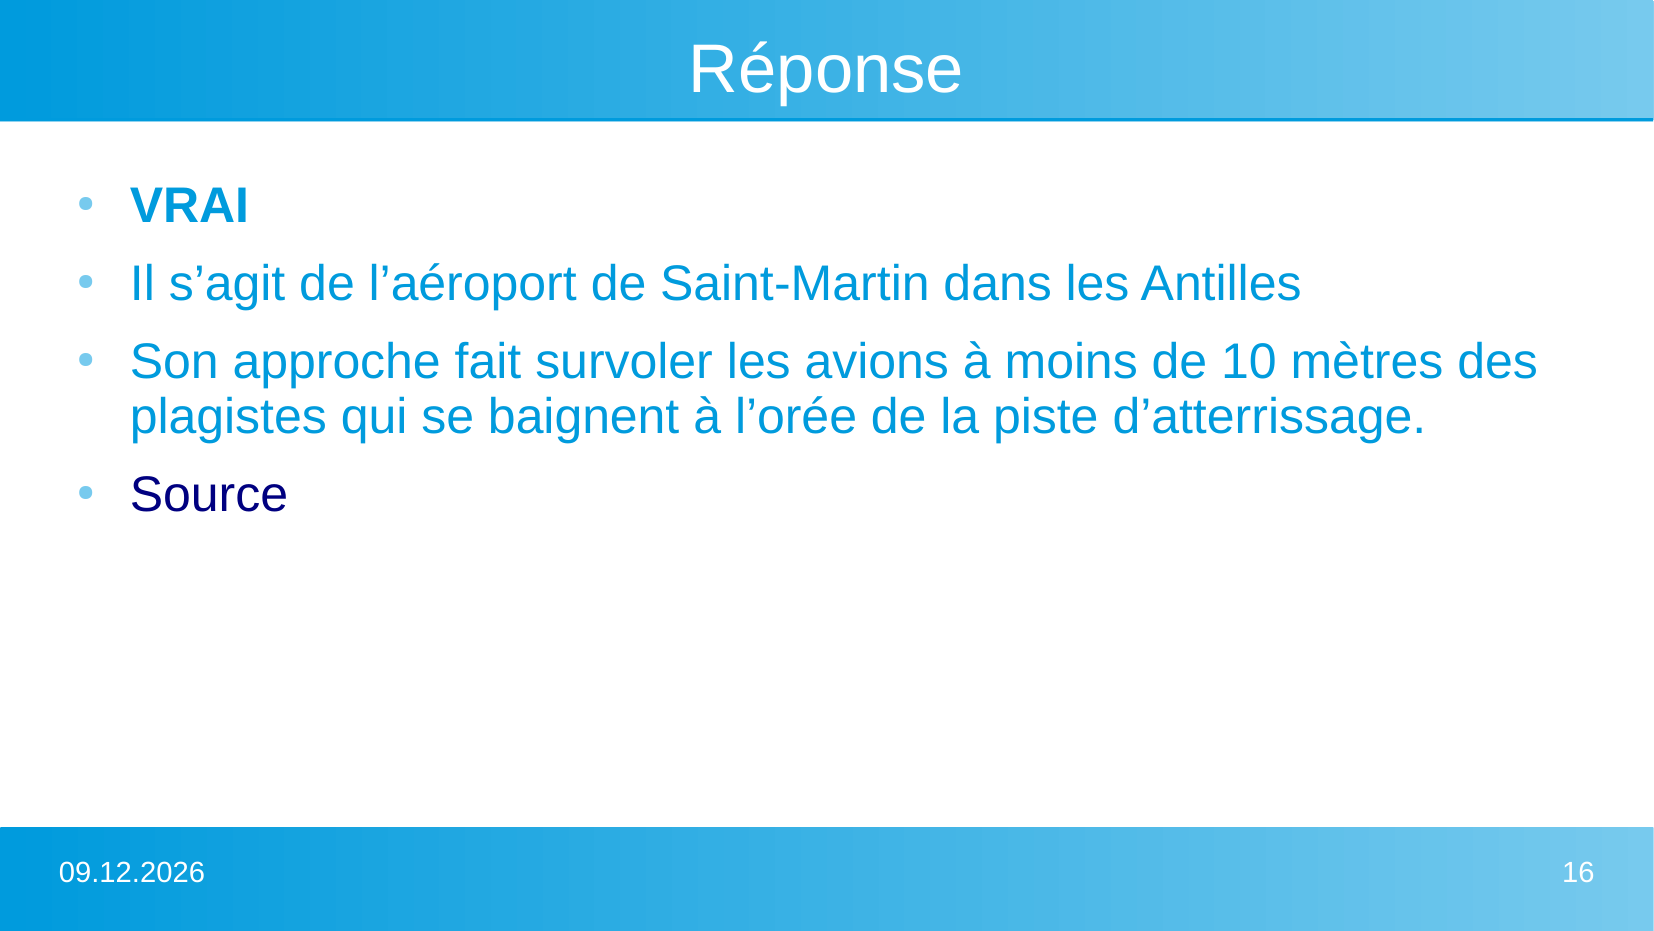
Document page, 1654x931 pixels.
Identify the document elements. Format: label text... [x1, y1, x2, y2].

title Réponse [59, 29, 1595, 108]
list VRAI Il s’agit de l’aéroport de Saint-Martin dans les Antilles Son approche fait survoler les avions à moins de 10 mètres des plagistes qui se baignent à l’orée de la piste d’atterrissage. Source [59, 177, 1595, 768]
